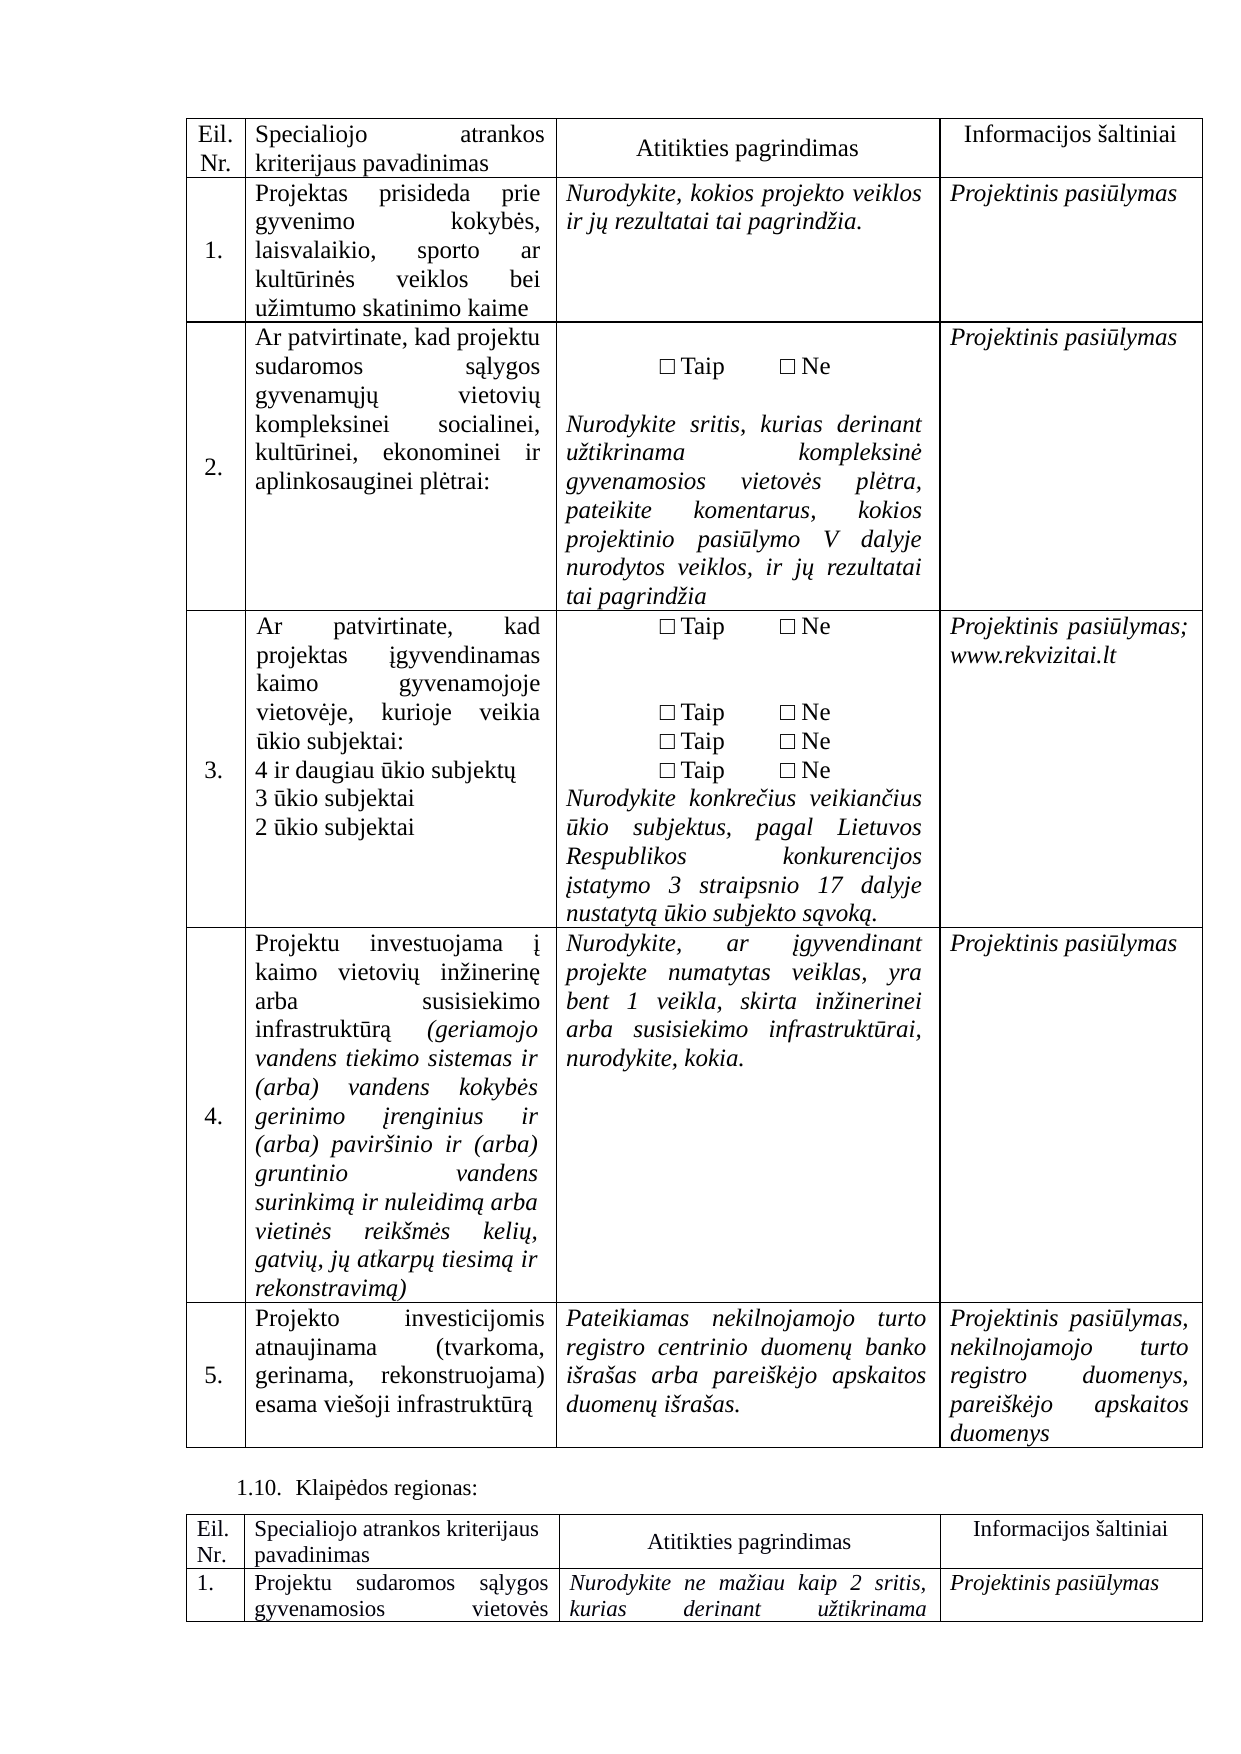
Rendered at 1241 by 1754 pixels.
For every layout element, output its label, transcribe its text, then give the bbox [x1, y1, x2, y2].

table_cell 4. [187, 928, 245, 1302]
table_cell Projektinis pasiūlymas [941, 178, 1202, 321]
table_header Informacijos šaltiniai [941, 119, 1202, 177]
table_cell 1. [187, 178, 245, 321]
table_cell Projektas prisideda prie gyvenimo kokybės, laisvalaikio, sporto ar kultūrinės veiklos bei užimtumo skatinimo kaime [246, 178, 556, 321]
table_cell 1. [187, 1569, 244, 1621]
table_cell Ar patvirtinate, kad projektas įgyvendinamas kaimo gyvenamojoje vietovėje, kurioje veikia ūkio subjektai: 4 ir daugiau ūkio subjektų 3 ūkio subjektai 2 ūkio subjektai [246, 611, 556, 927]
table_cell Pateikiamas nekilnojamojo turto registro centrinio duomenų banko išrašas arba pareiškėjo apskaitos duomenų išrašas. [557, 1303, 939, 1447]
text 1.10. Klaipėdos regionas: [177, 1474, 1181, 1501]
table_cell □ Taip □ Ne □ Taip □ Ne □ Taip □ Ne □ Taip □ Ne Nurodykite konkrečius veikiančius ūkio subjektus, pagal Lietuvos Respublikos konkurencijos įstatymo 3 straipsnio 17 dalyje nustatytą ūkio subjekto sąvoką. [557, 611, 939, 927]
table_header Informacijos šaltiniai [941, 1515, 1202, 1567]
table_cell Projektu investuojama į kaimo vietovių inžinerinę arba susisiekimo infrastruktūrą (geriamojo vandens tiekimo sistemas ir (arba) vandens kokybės gerinimo įrenginius ir (arba) paviršinio ir (arba) gruntinio vandens surinkimą ir nuleidimą arba vietinės reikšmės kelių, gatvių, jų atkarpų tiesimą ir rekonstravimą) [246, 928, 556, 1302]
table_header Atitikties pagrindimas [560, 1515, 940, 1567]
table_cell Projektinis pasiūlymas [941, 1569, 1202, 1621]
table_cell Projektinis pasiūlymas [941, 928, 1202, 1302]
table_cell Nurodykite, ar įgyvendinant projekte numatytas veiklas, yra bent 1 veikla, skirta inžinerinei arba susisiekimo infrastruktūrai, nurodykite, kokia. [557, 928, 939, 1302]
table_header Eil. Nr. [187, 1515, 244, 1567]
table_cell Nurodykite, kokios projekto veiklos ir jų rezultatai tai pagrindžia. [557, 178, 939, 321]
table_cell 3. [187, 611, 245, 927]
table_cell □ Taip □ Ne Nurodykite sritis, kurias derinant užtikrinama kompleksinė gyvenamosios vietovės plėtra, pateikite komentarus, kokios projektinio pasiūlymo V dalyje nurodytos veiklos, ir jų rezultatai tai pagrindžia [557, 323, 939, 610]
table_header Eil. Nr. [187, 119, 245, 177]
table_cell Projektinis pasiūlymas; www.rekvizitai.lt [941, 611, 1202, 927]
table_cell Projektu sudaromos sąlygos gyvenamosios vietovės [245, 1569, 559, 1621]
table_cell Projekto investicijomis atnaujinama (tvarkoma, gerinama, rekonstruojama) esama viešoji infrastruktūrą [246, 1303, 556, 1447]
table_cell Projektinis pasiūlymas [941, 323, 1202, 610]
table_header Atitikties pagrindimas [557, 119, 939, 177]
table_cell Nurodykite ne mažiau kaip 2 sritis, kurias derinant užtikrinama [560, 1569, 940, 1621]
table_cell Ar patvirtinate, kad projektu sudaromos sąlygos gyvenamųjų vietovių kompleksinei socialinei, kultūrinei, ekonominei ir aplinkosauginei plėtrai: [246, 323, 556, 610]
table_cell Projektinis pasiūlymas, nekilnojamojo turto registro duomenys, pareiškėjo apskaitos duomenys [941, 1303, 1202, 1447]
table_cell 5. [187, 1303, 245, 1447]
table_header Specialiojo atrankos kriterijaus pavadinimas [245, 1515, 559, 1567]
table_header Specialiojo atrankos kriterijaus pavadinimas [246, 119, 556, 177]
table_cell 2. [187, 323, 245, 610]
